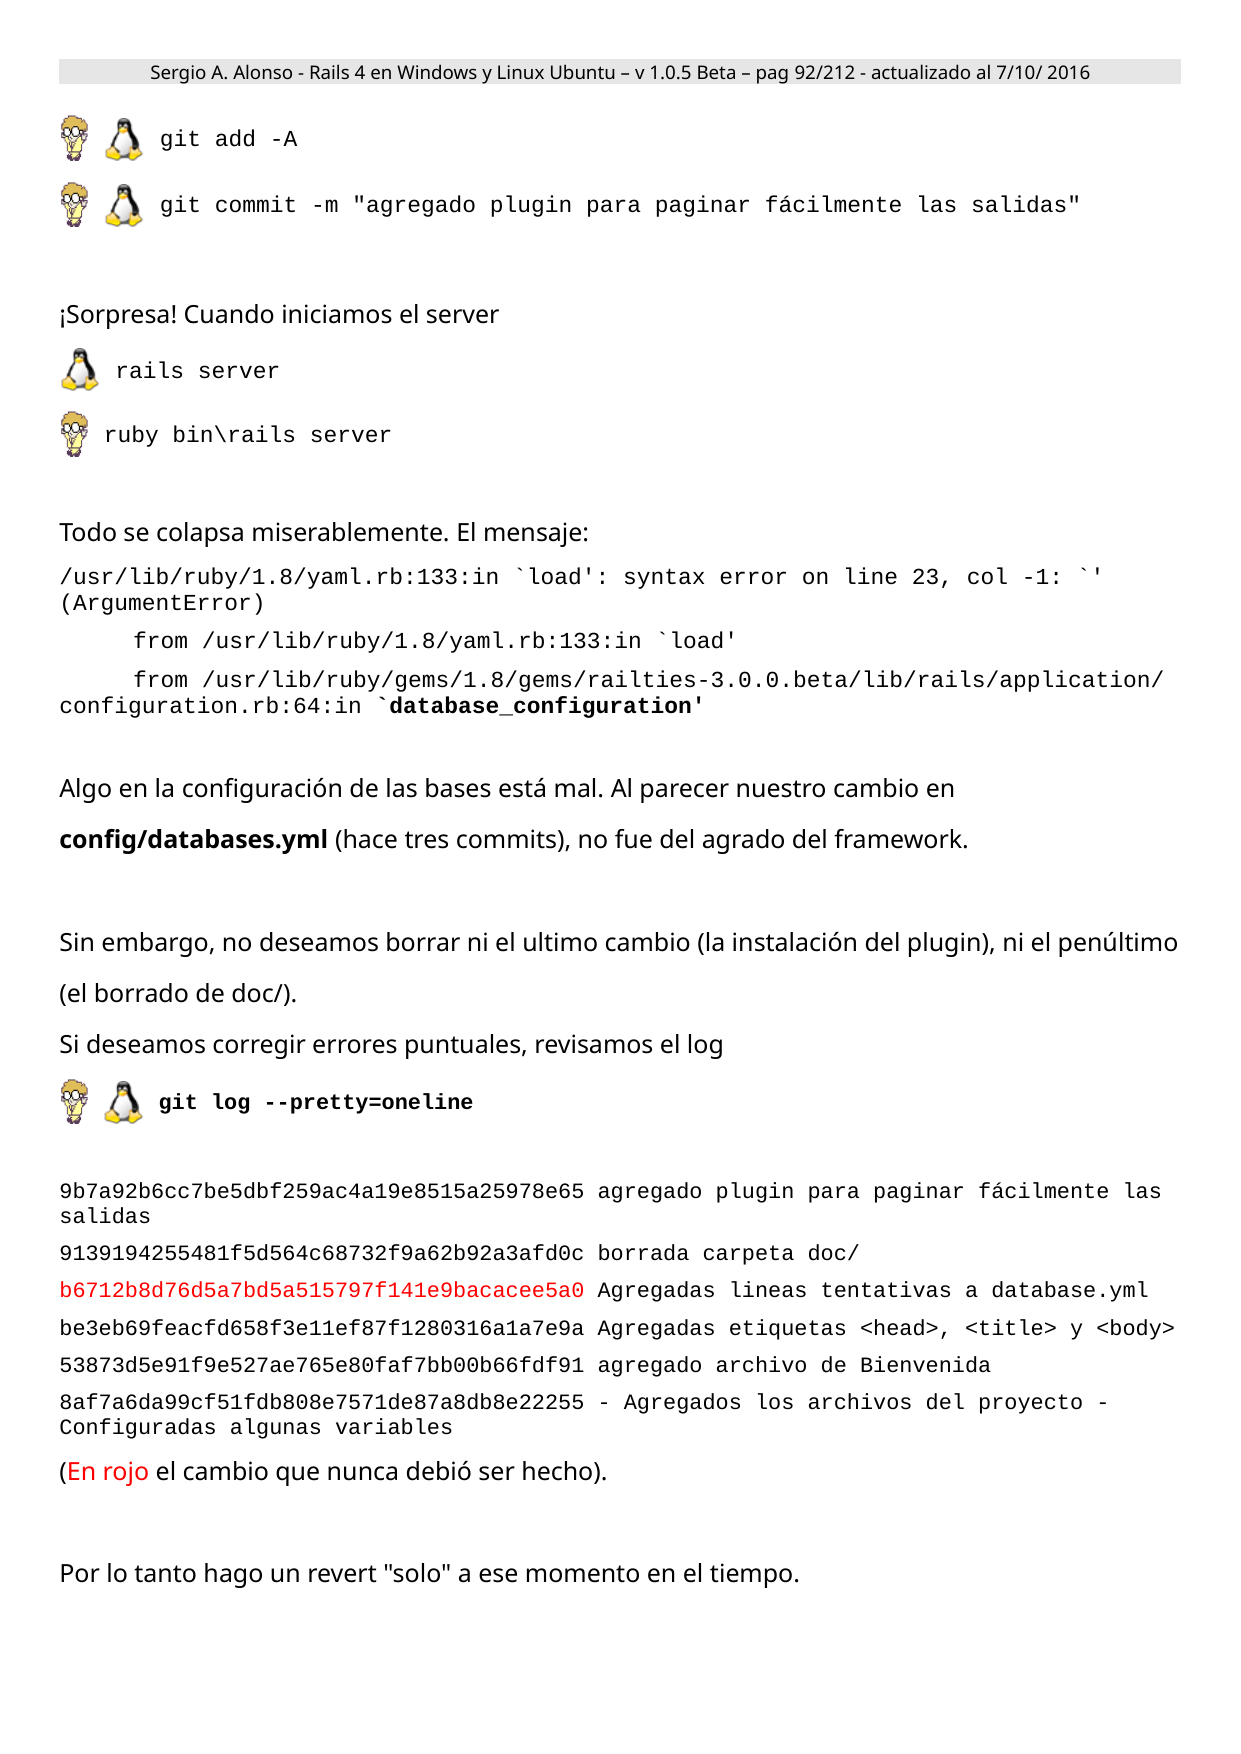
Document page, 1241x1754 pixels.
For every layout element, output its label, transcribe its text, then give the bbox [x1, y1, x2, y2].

text ¡Sorpresa! Cuando iniciamos el server [59, 297, 1181, 331]
text git add -A [59, 114, 1181, 168]
picture [59, 348, 102, 391]
text Algo en la configuración de las bases está mal. Al parecer nuestro cambio en config/databases.yml (hace tres commits), no fue del agrado del framework. [59, 771, 1181, 856]
picture [103, 184, 146, 227]
text ruby bin\rails server [59, 410, 1181, 463]
text git log --pretty=oneline [59, 1077, 1181, 1131]
text b6712b8d76d5a7bd5a515797f141e9bacacee5a0 Agregadas lineas tentativas a database.yml [59, 1280, 1181, 1304]
picture [59, 410, 90, 457]
picture [59, 114, 90, 161]
text 9b7a92b6cc7be5dbf259ac4a19e8515a25978e65 agregado plugin para paginar fácilmente las salidas [59, 1180, 1181, 1230]
picture [103, 118, 146, 161]
text 8af7a6da99cf51fdb808e7571de87a8db8e22255 - Agregados los archivos del proyecto - Configuradas algunas variables [59, 1392, 1181, 1441]
text be3eb69feacfd658f3e11ef87f1280316a1a7e9a Agregadas etiquetas <head>, <title> y <body> [59, 1317, 1181, 1342]
picture [59, 1077, 90, 1124]
text from /usr/lib/ruby/1.8/yaml.rb:133:in `load' [59, 630, 1181, 656]
text Sin embargo, no deseamos borrar ni el ultimo cambio (la instalación del plugin), ni el penúltimo (el borrado de doc/). [59, 924, 1181, 1009]
picture [59, 180, 90, 227]
text from /usr/lib/ruby/gems/1.8/gems/railties-3.0.0.beta/lib/rails/application/configuration.rb:64:in `database_configuration' [59, 668, 1181, 720]
text 9139194255481f5d564c68732f9a62b92a3afd0c borrada carpeta doc/ [59, 1242, 1181, 1267]
text Si deseamos corregir errores puntuales, revisamos el log [59, 1026, 1181, 1060]
text (En rojo el cambio que nunca debió ser hecho). [59, 1454, 1181, 1488]
text rails server [59, 348, 1181, 397]
picture [102, 1081, 146, 1124]
text Todo se colapsa miserablemente. El mensaje: [59, 514, 1181, 548]
text /usr/lib/ruby/1.8/yaml.rb:133:in `load': syntax error on line 23, col -1: `' (ArgumentError) [59, 565, 1181, 617]
text git commit -m "agregado plugin para paginar fácilmente las salidas" [59, 180, 1181, 234]
text 53873d5e91f9e527ae765e80faf7bb00b66fdf91 agregado archivo de Bienvenida [59, 1354, 1181, 1379]
text Por lo tanto hago un revert "solo" a ese momento en el tiempo. [59, 1556, 1181, 1590]
